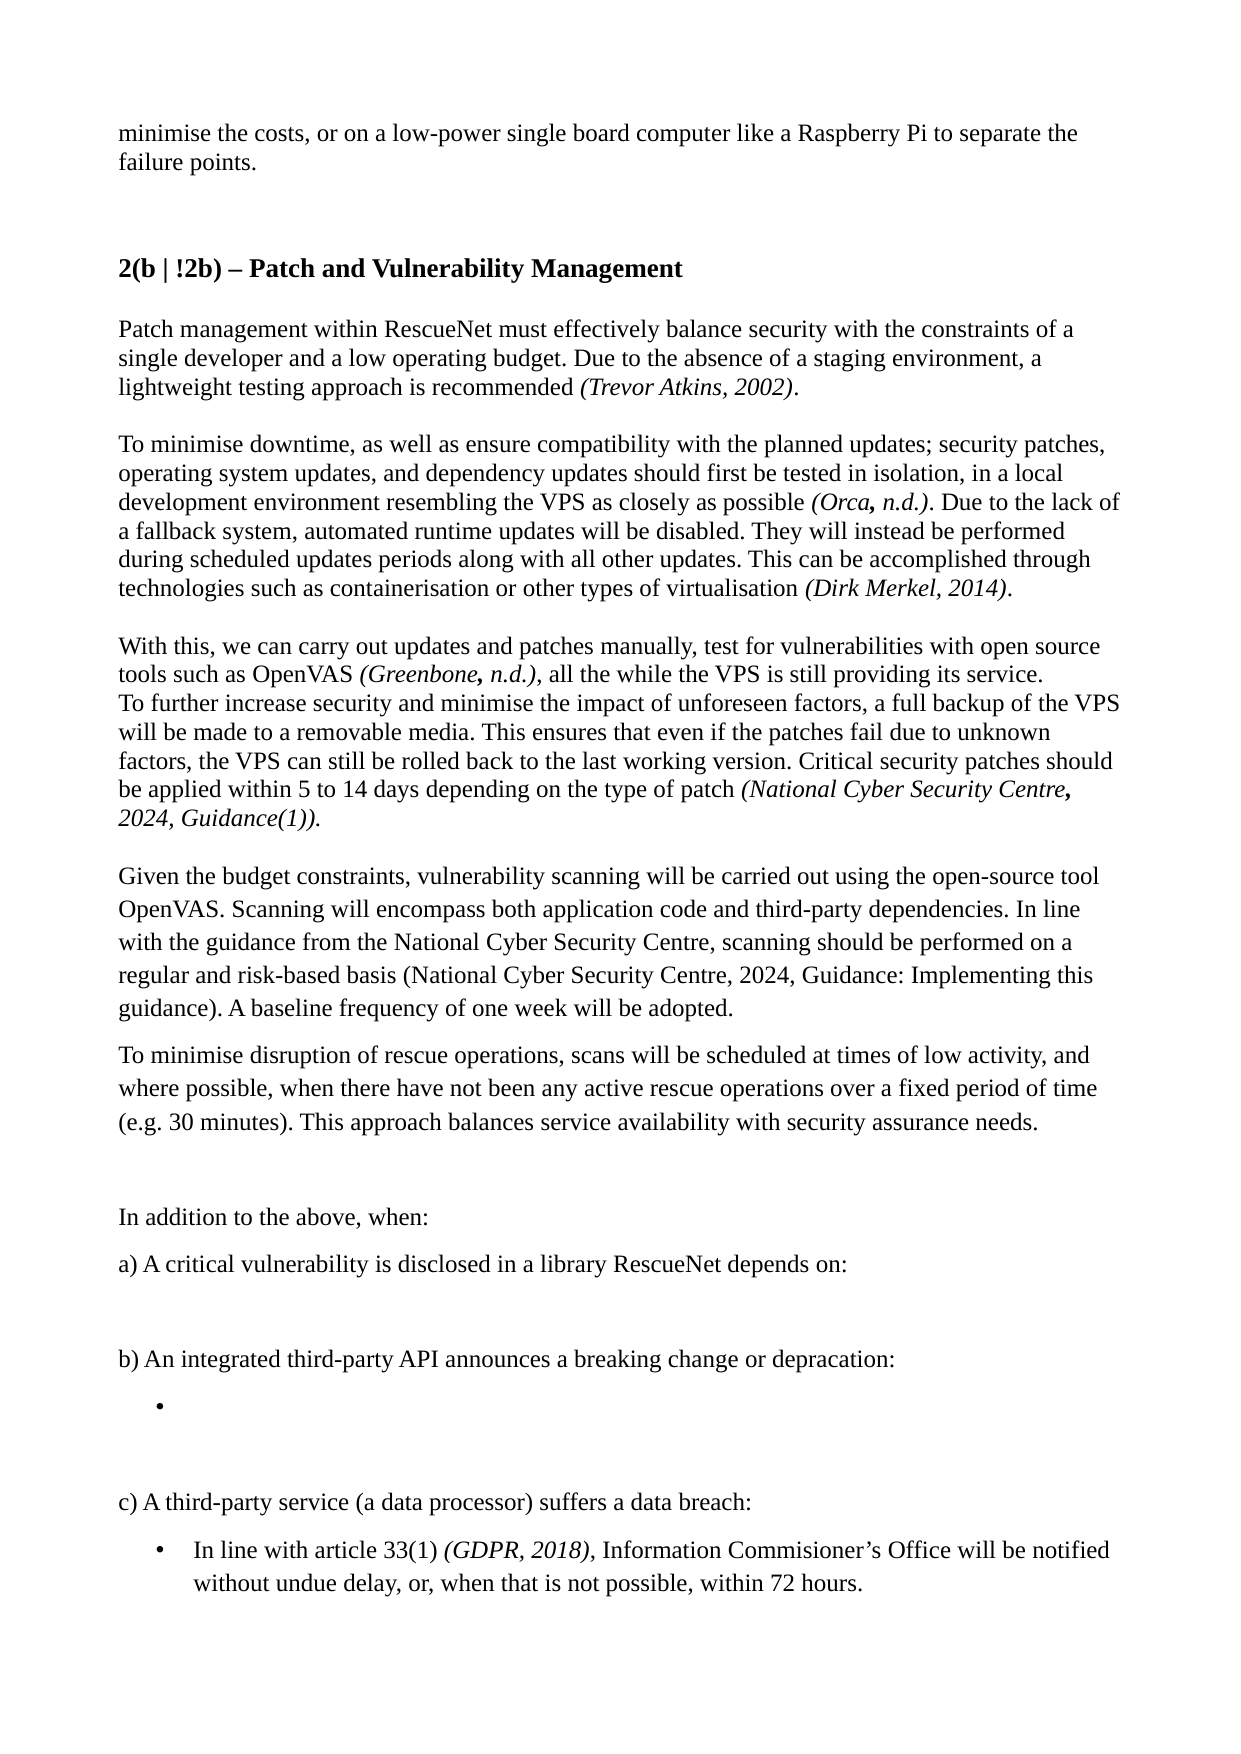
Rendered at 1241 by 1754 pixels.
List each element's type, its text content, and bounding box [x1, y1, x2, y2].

list In line with article 33(1) (GDPR, 2018), Information Commisioner’s Office will be notified without undue delay, or, when that is not possible, within 72 hours. [156, 1535, 1122, 1597]
text To minimise disruption of rescue operations, scans will be scheduled at times of low activity, and where possible, when there have not been any active rescue operations over a fixed period of time (e.g. 30 minutes). This approach balances service availability with security assurance needs. [118, 1041, 1122, 1135]
text minimise the costs, or on a low-power single board computer like a Raspberry Pi to separate the failure points. [118, 118, 1122, 176]
text In addition to the above, when: [118, 1202, 1122, 1231]
text c) A third-party service (a data processor) suffers a data breach: [118, 1487, 1122, 1516]
text To minimise downtime, as well as ensure compatibility with the planned updates; security patches, operating system updates, and dependency updates should first be tested in isolation, in a local development environment resembling the VPS as closely as possible (Orca, n.d.). Due to the lack of a fallback system, automated runtime updates will be disabled. They will instead be performed during scheduled updates periods along with all other updates. This can be accomplished through technologies such as containerisation or other types of virtualisation (Dirk Merkel, 2014). [118, 429, 1122, 602]
text a) A critical vulnerability is disclosed in a library RescueNet depends on: [118, 1249, 1122, 1278]
text Patch management within RescueNet must effectively balance security with the constraints of a single developer and a low operating budget. Due to the absence of a staging environment, a lightweight testing approach is recommended (Trevor Atkins, 2002). [118, 314, 1122, 401]
text With this, we can carry out updates and patches manually, test for vulnerabilities with open source tools such as OpenVAS (Greenbone, n.d.), all the while the VPS is still providing its service. [118, 631, 1122, 688]
text 2(b | !2b) – Patch and Vulnerability Management [118, 252, 1122, 283]
text Given the budget constraints, vulnerability scanning will be carried out using the open-source tool OpenVAS. Scanning will encompass both application code and third-party dependencies. In line with the guidance from the National Cyber Security Centre, scanning should be performed on a regular and risk-based basis (National Cyber Security Centre, 2024, Guidance: Implementing this guidance). A baseline frequency of one week will be adopted. [118, 861, 1122, 1022]
text b) An integrated third-party API announces a breaking change or depracation: [118, 1344, 1122, 1373]
text To further increase security and minimise the impact of unforeseen factors, a full backup of the VPS will be made to a removable media. This ensures that even if the patches fail due to unknown factors, the VPS can still be rolled back to the last working version. Critical security patches should be applied within 5 to 14 days depending on the type of patch (National Cyber Security Centre, 2024, Guidance(1)). [118, 688, 1122, 832]
